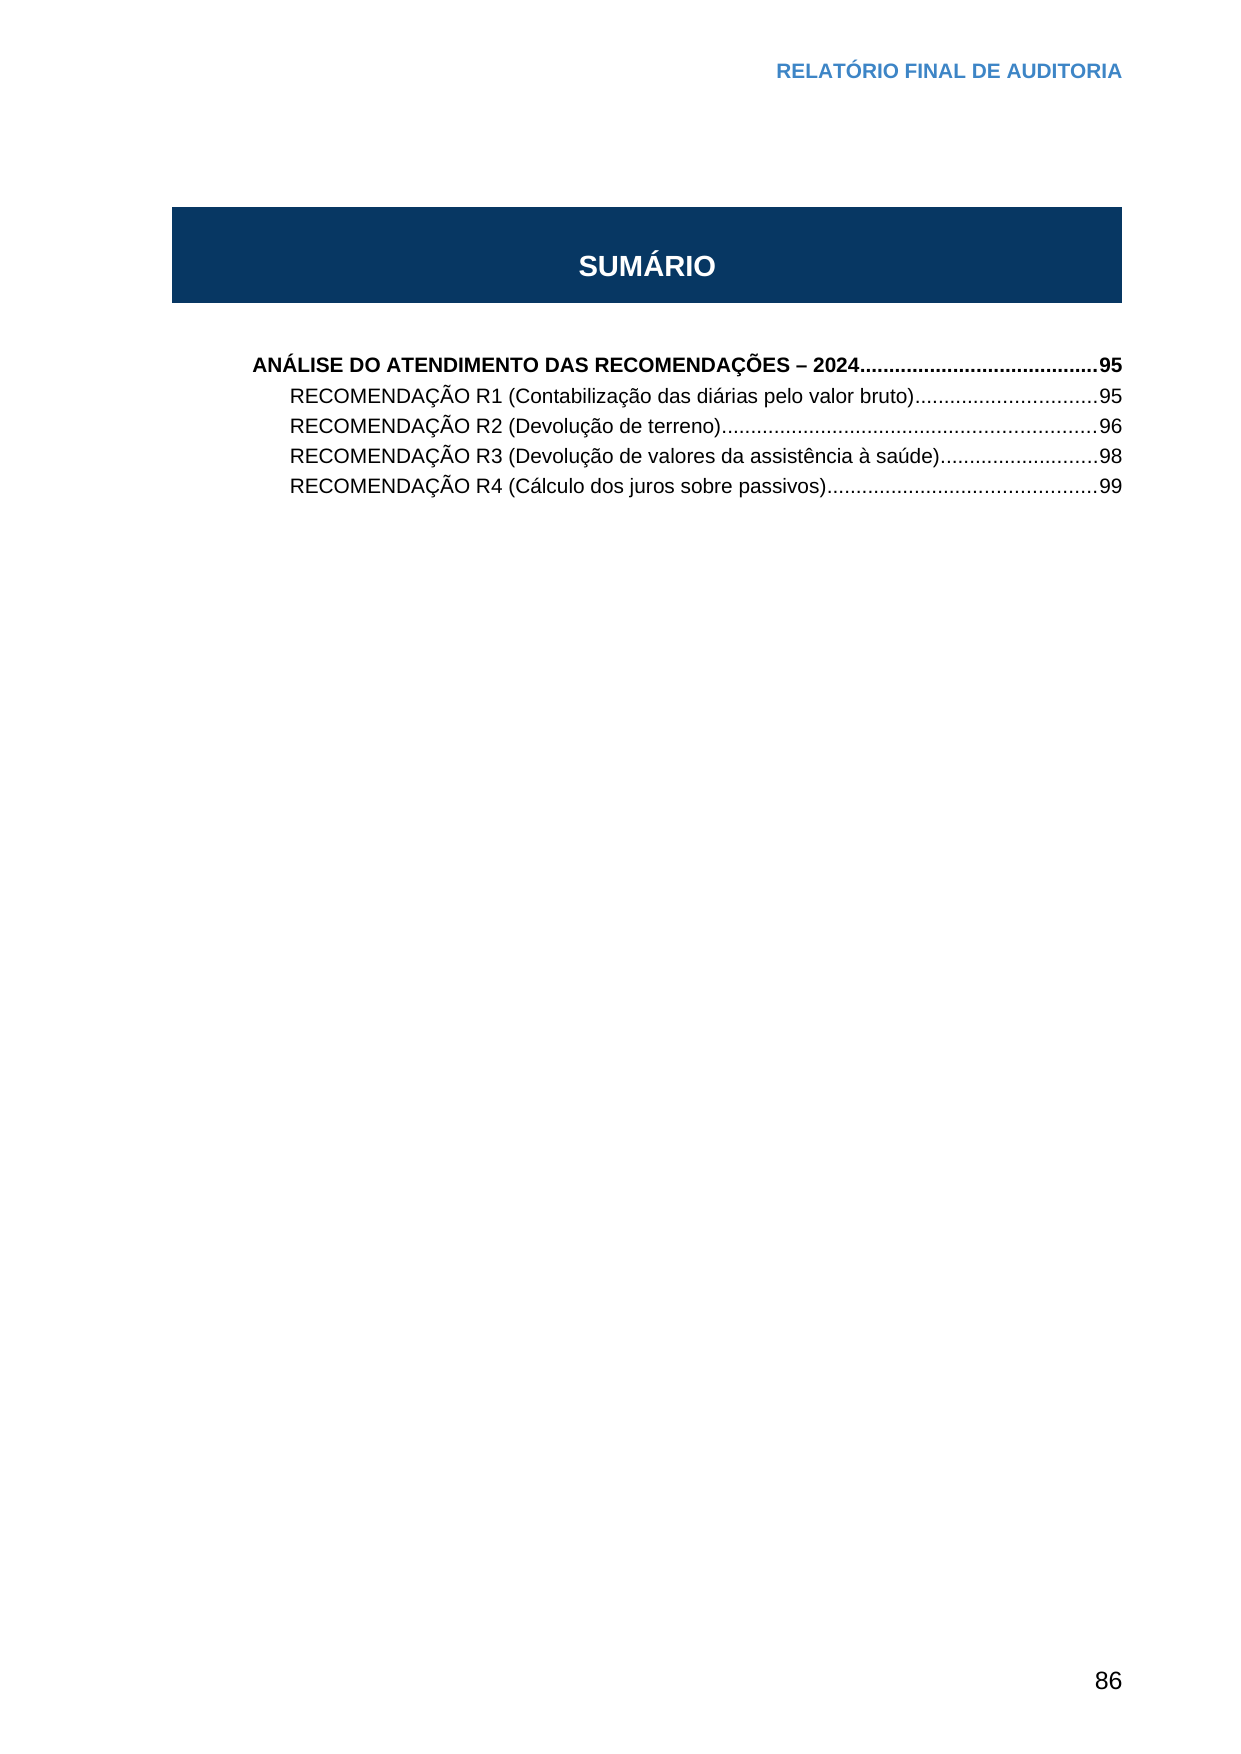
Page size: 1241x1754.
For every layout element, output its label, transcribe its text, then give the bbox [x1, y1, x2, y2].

table_header SUMÁRIO [172, 207, 1122, 303]
text RECOMENDAÇÃO R2 (Devolução de terreno) 96 [289, 414, 1122, 438]
text RECOMENDAÇÃO R3 (Devolução de valores da assistência à saúde) 98 [289, 444, 1122, 468]
text RECOMENDAÇÃO R1 (Contabilização das diárias pelo valor bruto) 95 [289, 383, 1122, 407]
text RECOMENDAÇÃO R4 (Cálculo dos juros sobre passivos) 99 [289, 474, 1122, 498]
text ANÁLISE DO ATENDIMENTO DAS RECOMENDAÇÕES – 2024 95 [252, 353, 1122, 377]
